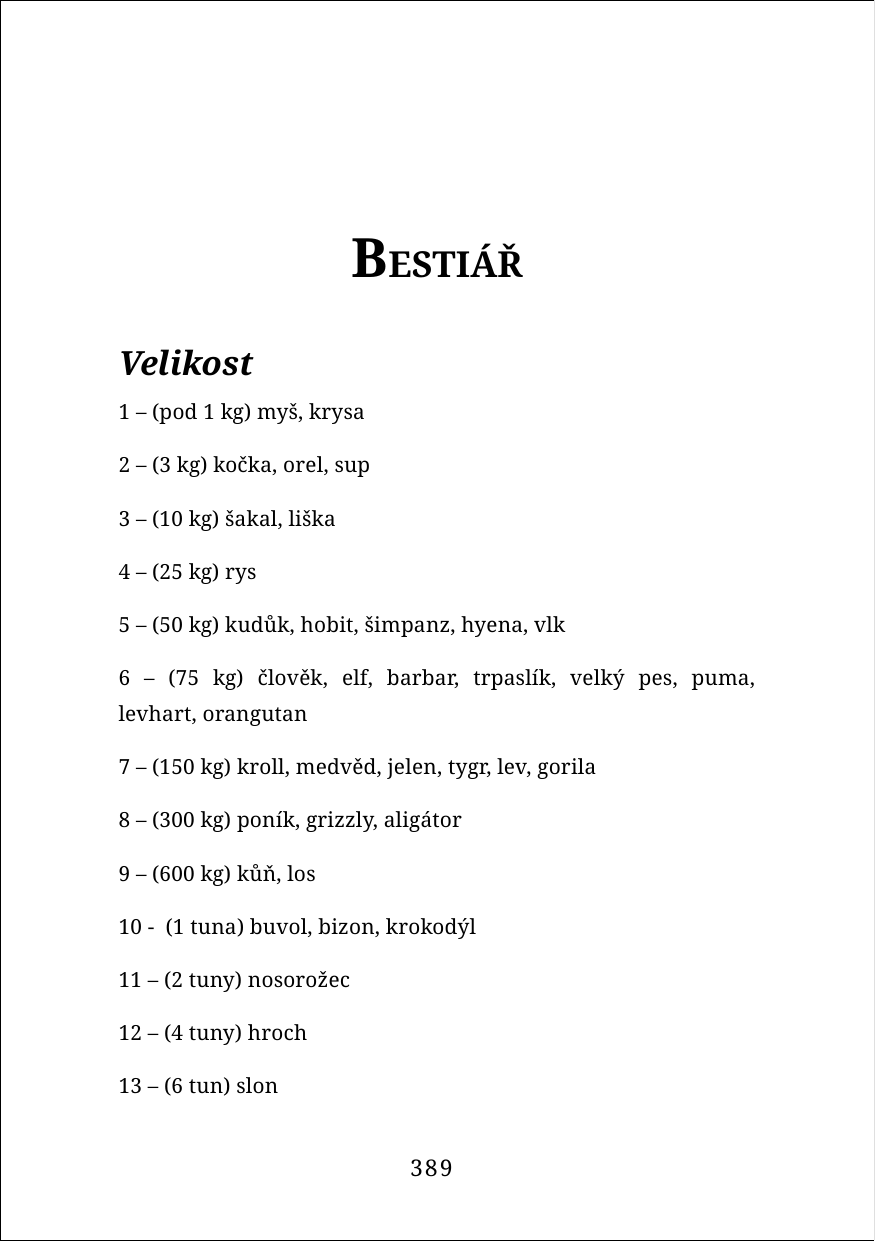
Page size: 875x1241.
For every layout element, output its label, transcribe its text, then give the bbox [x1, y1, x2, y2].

text 2 – (3 kg) kočka, orel, sup [118, 451, 756, 479]
text 13 – (6 tun) slon [118, 1072, 756, 1100]
text 11 – (2 tuny) nosorožec [118, 965, 756, 993]
text 1 – (pod 1 kg) myš, krysa [118, 397, 756, 426]
text 3 – (10 kg) šakal, liška [118, 504, 756, 532]
text 7 – (150 kg) kroll, medvěd, jelen, tygr, lev, gorila [118, 752, 756, 781]
text 6 – (75 kg) člověk, elf, barbar, trpaslík, velký pes, puma, levhart, orangutan [118, 663, 756, 727]
text 10 - (1 tuna) buvol, bizon, krokodýl [118, 912, 756, 940]
text 4 – (25 kg) rys [118, 557, 756, 585]
text 9 – (600 kg) kůň, los [118, 859, 756, 887]
subtitle Bestiář [118, 219, 756, 293]
text 12 – (4 tuny) hroch [118, 1018, 756, 1047]
text 5 – (50 kg) kudůk, hobit, šimpanz, hyena, vlk [118, 610, 756, 639]
text 8 – (300 kg) poník, grizzly, aligátor [118, 805, 756, 834]
subtitle Velikost [118, 340, 756, 386]
